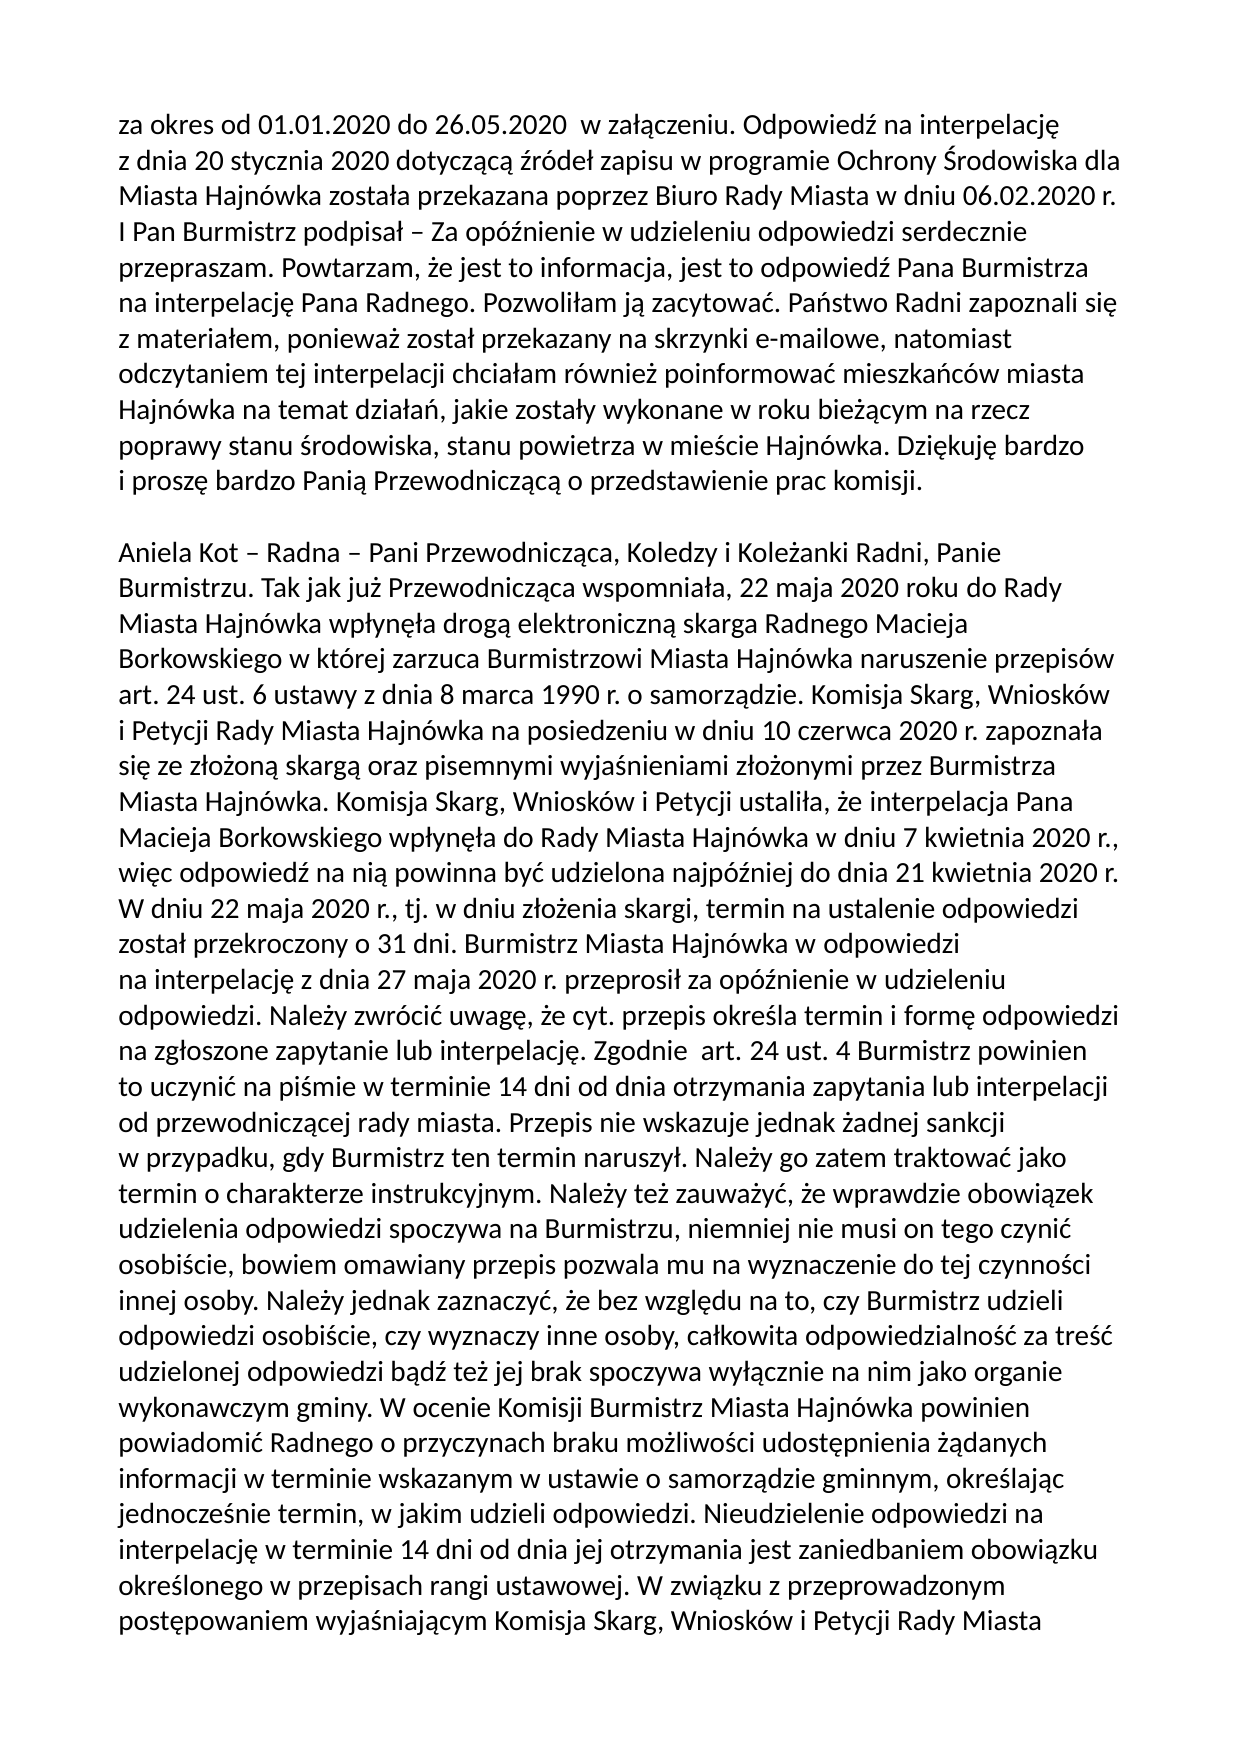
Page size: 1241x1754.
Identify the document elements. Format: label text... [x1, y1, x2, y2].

text za okres od 01.01.2020 do 26.05.2020 w załączeniu. Odpowiedź na interpelację z dnia 20 stycznia 2020 dotyczącą źródeł zapisu w programie Ochrony Środowiska dla Miasta Hajnówka została przekazana poprzez Biuro Rady Miasta w dniu 06.02.2020 r. I Pan Burmistrz podpisał – Za opóźnienie w udzieleniu odpowiedzi serdecznie przepraszam. Powtarzam, że jest to informacja, jest to odpowiedź Pana Burmistrza na interpelację Pana Radnego. Pozwoliłam ją zacytować. Państwo Radni zapoznali się z materiałem, ponieważ został przekazany na skrzynki e-mailowe, natomiast odczytaniem tej interpelacji chciałam również poinformować mieszkańców miasta Hajnówka na temat działań, jakie zostały wykonane w roku bieżącym na rzecz poprawy stanu środowiska, stanu powietrza w mieście Hajnówka. Dziękuję bardzo i proszę bardzo Panią Przewodniczącą o przedstawienie prac komisji. [118, 106, 1122, 498]
text Aniela Kot – Radna – Pani Przewodnicząca, Koledzy i Koleżanki Radni, Panie Burmistrzu. Tak jak już Przewodnicząca wspomniała, 22 maja 2020 roku do Rady Miasta Hajnówka wpłynęła drogą elektroniczną skarga Radnego Macieja Borkowskiego w której zarzuca Burmistrzowi Miasta Hajnówka naruszenie przepisów art. 24 ust. 6 ustawy z dnia 8 marca 1990 r. o samorządzie. Komisja Skarg, Wniosków i Petycji Rady Miasta Hajnówka na posiedzeniu w dniu 10 czerwca 2020 r. zapoznała się ze złożoną skargą oraz pisemnymi wyjaśnieniami złożonymi przez Burmistrza Miasta Hajnówka. Komisja Skarg, Wniosków i Petycji ustaliła, że interpelacja Pana Macieja Borkowskiego wpłynęła do Rady Miasta Hajnówka w dniu 7 kwietnia 2020 r., więc odpowiedź na nią powinna być udzielona najpóźniej do dnia 21 kwietnia 2020 r. W dniu 22 maja 2020 r., tj. w dniu złożenia skargi, termin na ustalenie odpowiedzi został przekroczony o 31 dni. Burmistrz Miasta Hajnówka w odpowiedzi na interpelację z dnia 27 maja 2020 r. przeprosił za opóźnienie w udzieleniu odpowiedzi. Należy zwrócić uwagę, że cyt. przepis określa termin i formę odpowiedzi na zgłoszone zapytanie lub interpelację. Zgodnie art. 24 ust. 4 Burmistrz powinien to uczynić na piśmie w terminie 14 dni od dnia otrzymania zapytania lub interpelacji od przewodniczącej rady miasta. Przepis nie wskazuje jednak żadnej sankcji w przypadku, gdy Burmistrz ten termin naruszył. Należy go zatem traktować jako termin o charakterze instrukcyjnym. Należy też zauważyć, że wprawdzie obowiązek udzielenia odpowiedzi spoczywa na Burmistrzu, niemniej nie musi on tego czynić osobiście, bowiem omawiany przepis pozwala mu na wyznaczenie do tej czynności innej osoby. Należy jednak zaznaczyć, że bez względu na to, czy Burmistrz udzieli odpowiedzi osobiście, czy wyznaczy inne osoby, całkowita odpowiedzialność za treść udzielonej odpowiedzi bądź też jej brak spoczywa wyłącznie na nim jako organie wykonawczym gminy. W ocenie Komisji Burmistrz Miasta Hajnówka powinien powiadomić Radnego o przyczynach braku możliwości udostępnienia żądanych informacji w terminie wskazanym w ustawie o samorządzie gminnym, określając jednocześnie termin, w jakim udzieli odpowiedzi. Nieudzielenie odpowiedzi na interpelację w terminie 14 dni od dnia jej otrzymania jest zaniedbaniem obowiązku określonego w przepisach rangi ustawowej. W związku z przeprowadzonym postępowaniem wyjaśniającym Komisja Skarg, Wniosków i Petycji Rady Miasta [118, 534, 1122, 1638]
